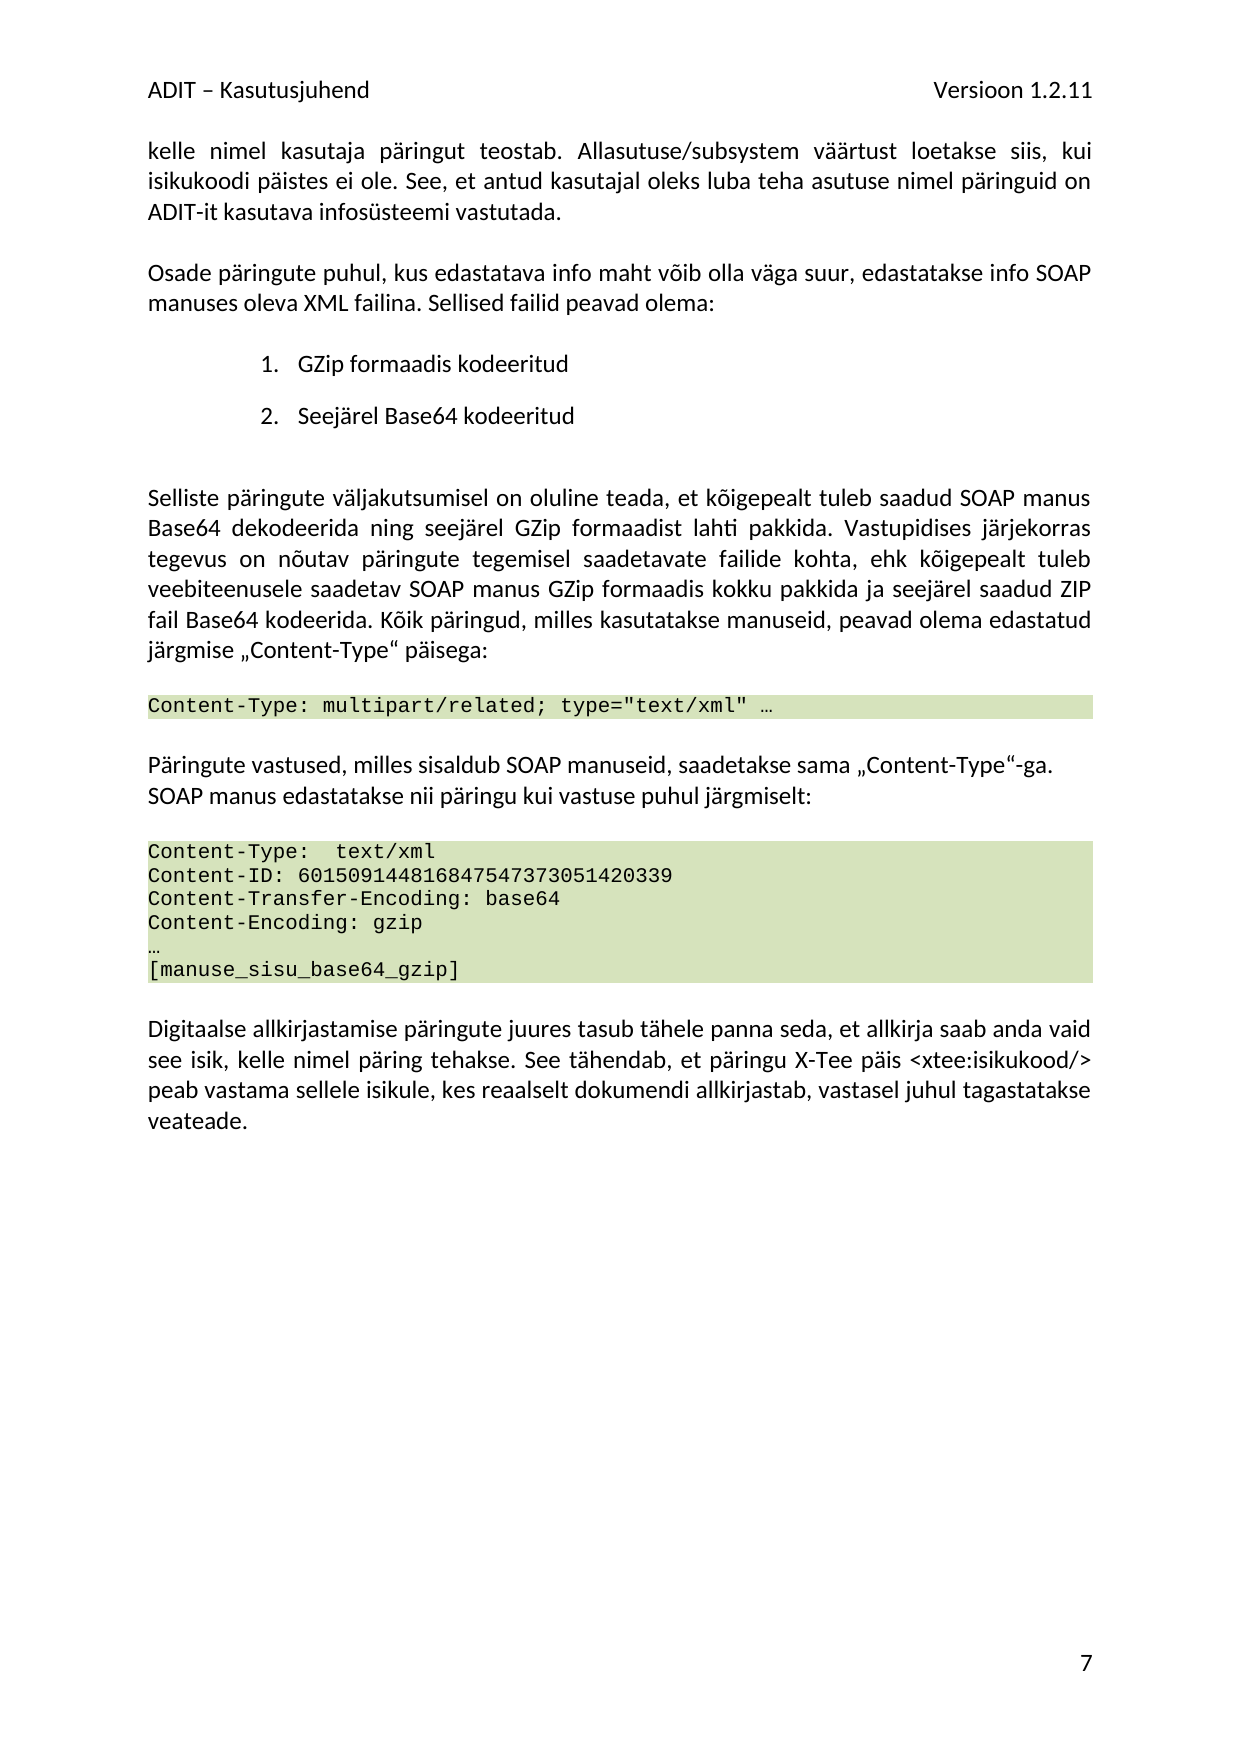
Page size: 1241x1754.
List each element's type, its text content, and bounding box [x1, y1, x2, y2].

text … [148, 936, 1093, 959]
text Content-ID: 601509144816847547373051420339 [148, 865, 1093, 888]
text SOAP manus edastatakse nii päringu kui vastuse puhul järgmiselt: [148, 780, 1093, 811]
text Osade päringute puhul, kus edastatava info maht võib olla väga suur, edastatakse info SOAP manuses oleva XML failina. Sellised failid peavad olema: [148, 257, 1093, 318]
text Selliste päringute väljakutsumisel on oluline teada, et kõigepealt tuleb saadud SOAP manus Base64 dekodeerida ning seejärel GZip formaadist lahti pakkida. Vastupidises järjekorras tegevus on nõutav päringute tegemisel saadetavate failide kohta, ehk kõigepealt tuleb veebiteenusele saadetav SOAP manus GZip formaadis kokku pakkida ja seejärel saadud ZIP fail Base64 kodeerida. Kõik päringud, milles kasutatakse manuseid, peavad olema edastatud järgmise „Content-Type“ päisega: [148, 482, 1093, 665]
text Content-Type: text/xml [148, 841, 1093, 865]
text [manuse_sisu_base64_gzip] [148, 959, 1093, 983]
text Content-Type: multipart/related; type="text/xml" … [148, 695, 1093, 719]
text Päringute vastused, milles sisaldub SOAP manuseid, saadetakse sama „Content-Type“-ga. [148, 749, 1093, 780]
text kelle nimel kasutaja päringut teostab. Allasutuse/subsystem väärtust loetakse siis, kui isikukoodi päistes ei ole. See, et antud kasutajal oleks luba teha asutuse nimel päringuid on ADIT-it kasutava infosüsteemi vastutada. [148, 135, 1093, 226]
list Seejärel Base64 kodeeritud [260, 400, 1093, 430]
text Content-Transfer-Encoding: base64 [148, 888, 1093, 912]
text Digitaalse allkirjastamise päringute juures tasub tähele panna seda, et allkirja saab anda vaid see isik, kelle nimel päring tehakse. See tähendab, et päringu X-Tee päis <xtee:isikukood/> peab vastama sellele isikule, kes reaalselt dokumendi allkirjastab, vastasel juhul tagastatakse veateade. [148, 1013, 1093, 1136]
text Content-Encoding: gzip [148, 912, 1093, 936]
list GZip formaadis kodeeritud [260, 348, 1093, 379]
